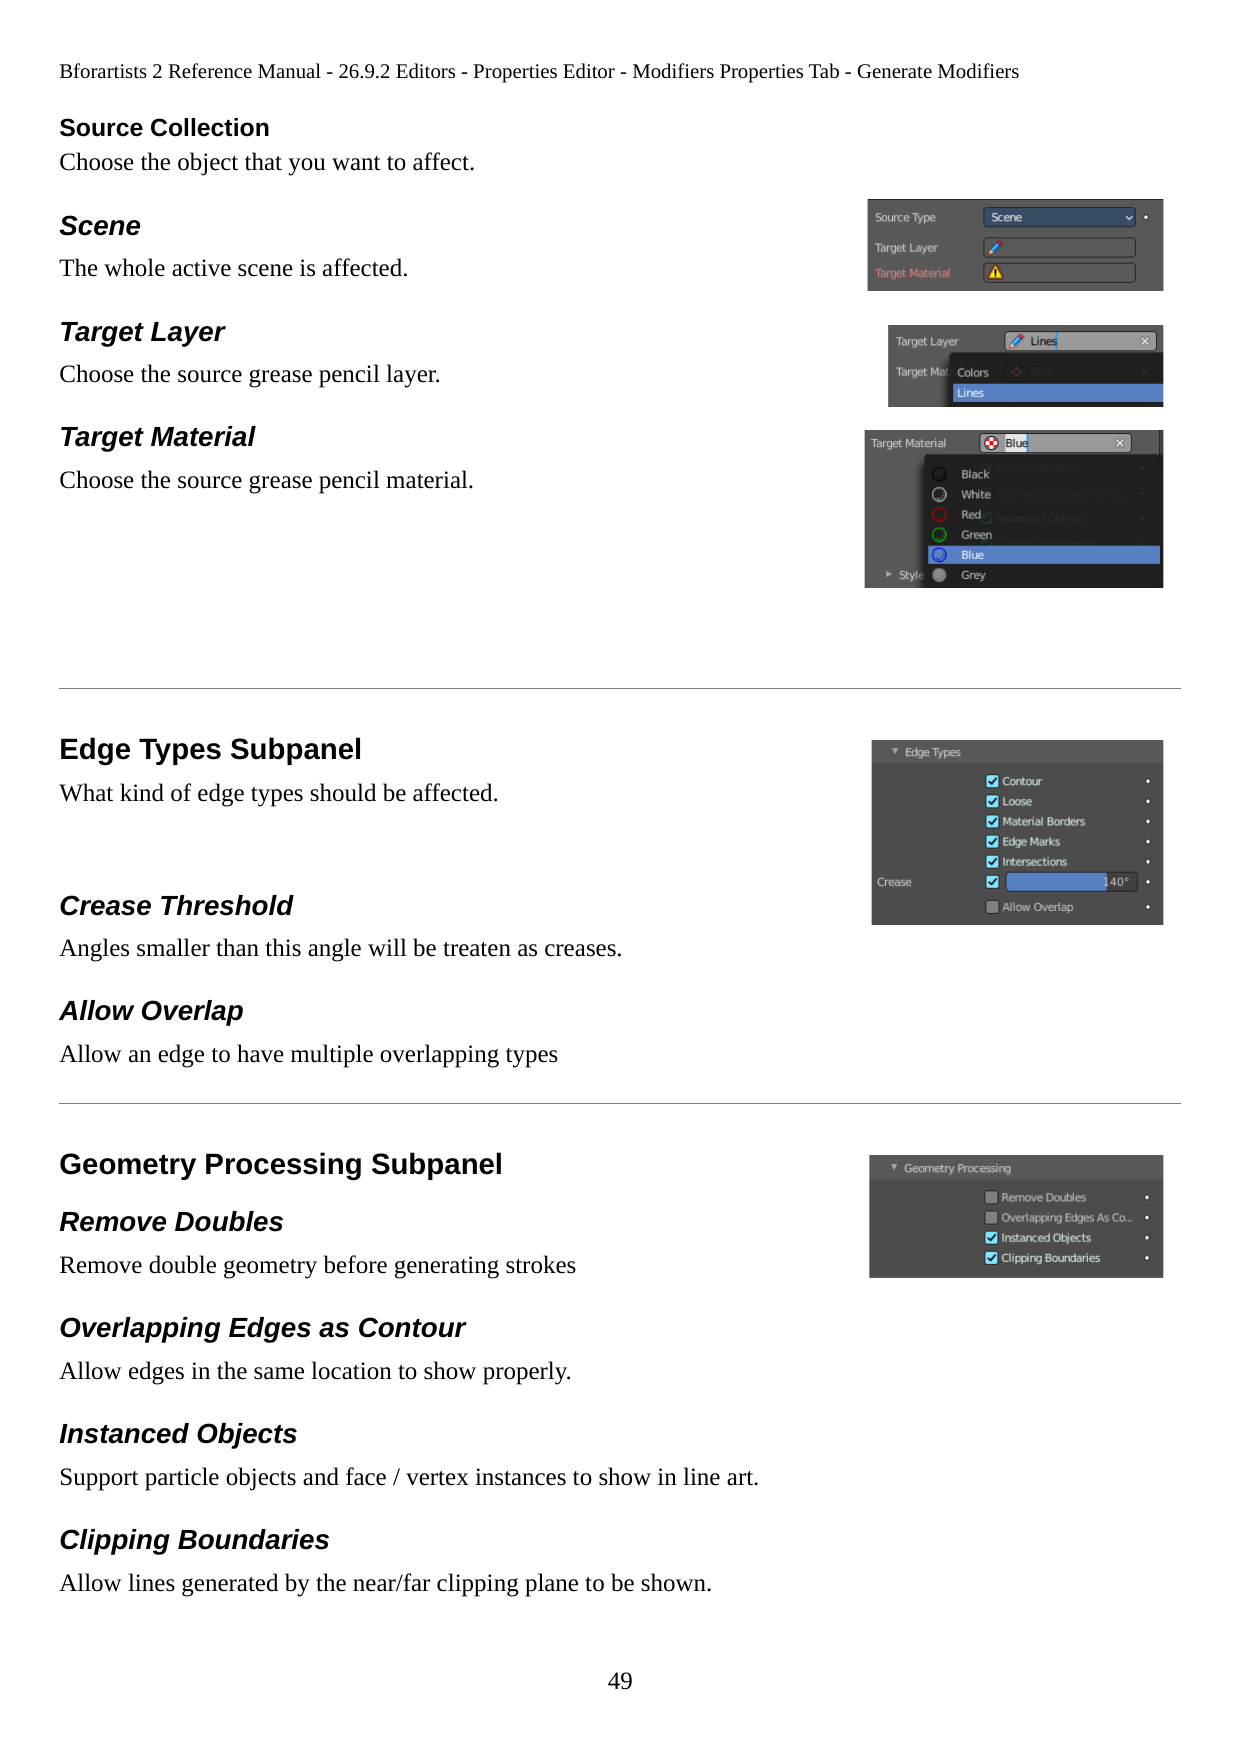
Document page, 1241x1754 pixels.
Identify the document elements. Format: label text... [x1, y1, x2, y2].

picture [869, 1155, 1164, 1278]
subtitle Source Collection [59, 113, 1181, 141]
text Choose the source grease pencil material. [59, 465, 864, 494]
text Allow an edge to have multiple overlapping types [59, 1039, 1181, 1068]
text Choose the object that you want to affect. [59, 147, 1181, 176]
text The whole active scene is affected. [59, 253, 867, 282]
subtitle Allow Overlap [59, 995, 1181, 1027]
subtitle Geometry Processing Subpanel [59, 1147, 1181, 1181]
text What kind of edge types should be affected. [59, 778, 871, 807]
subtitle Clipping Boundaries [59, 1523, 1181, 1555]
picture [888, 325, 1164, 407]
subtitle Edge Types Subpanel [59, 732, 1181, 766]
subtitle Scene [59, 209, 867, 241]
text Choose the source grease pencil layer. [59, 359, 888, 388]
picture [871, 740, 1164, 925]
picture [867, 199, 1164, 291]
text Allow lines generated by the near/far clipping plane to be shown. [59, 1568, 1181, 1597]
subtitle Target Layer [59, 315, 1181, 347]
subtitle Target Material [59, 421, 1181, 453]
subtitle Remove Doubles [59, 1206, 869, 1238]
subtitle [1164, 209, 1181, 241]
text Remove double geometry before generating strokes [59, 1250, 1181, 1279]
text Support particle objects and face / vertex instances to show in line art. [59, 1462, 1181, 1491]
text Angles smaller than this angle will be treaten as creases. [59, 933, 1181, 962]
picture [864, 430, 1164, 588]
text Allow edges in the same location to show properly. [59, 1356, 1181, 1385]
subtitle Overlapping Edges as Contour [59, 1312, 1181, 1343]
subtitle [1164, 889, 1181, 921]
subtitle Instanced Objects [59, 1418, 1181, 1449]
subtitle Crease Threshold [59, 889, 871, 921]
subtitle [1164, 1206, 1181, 1238]
